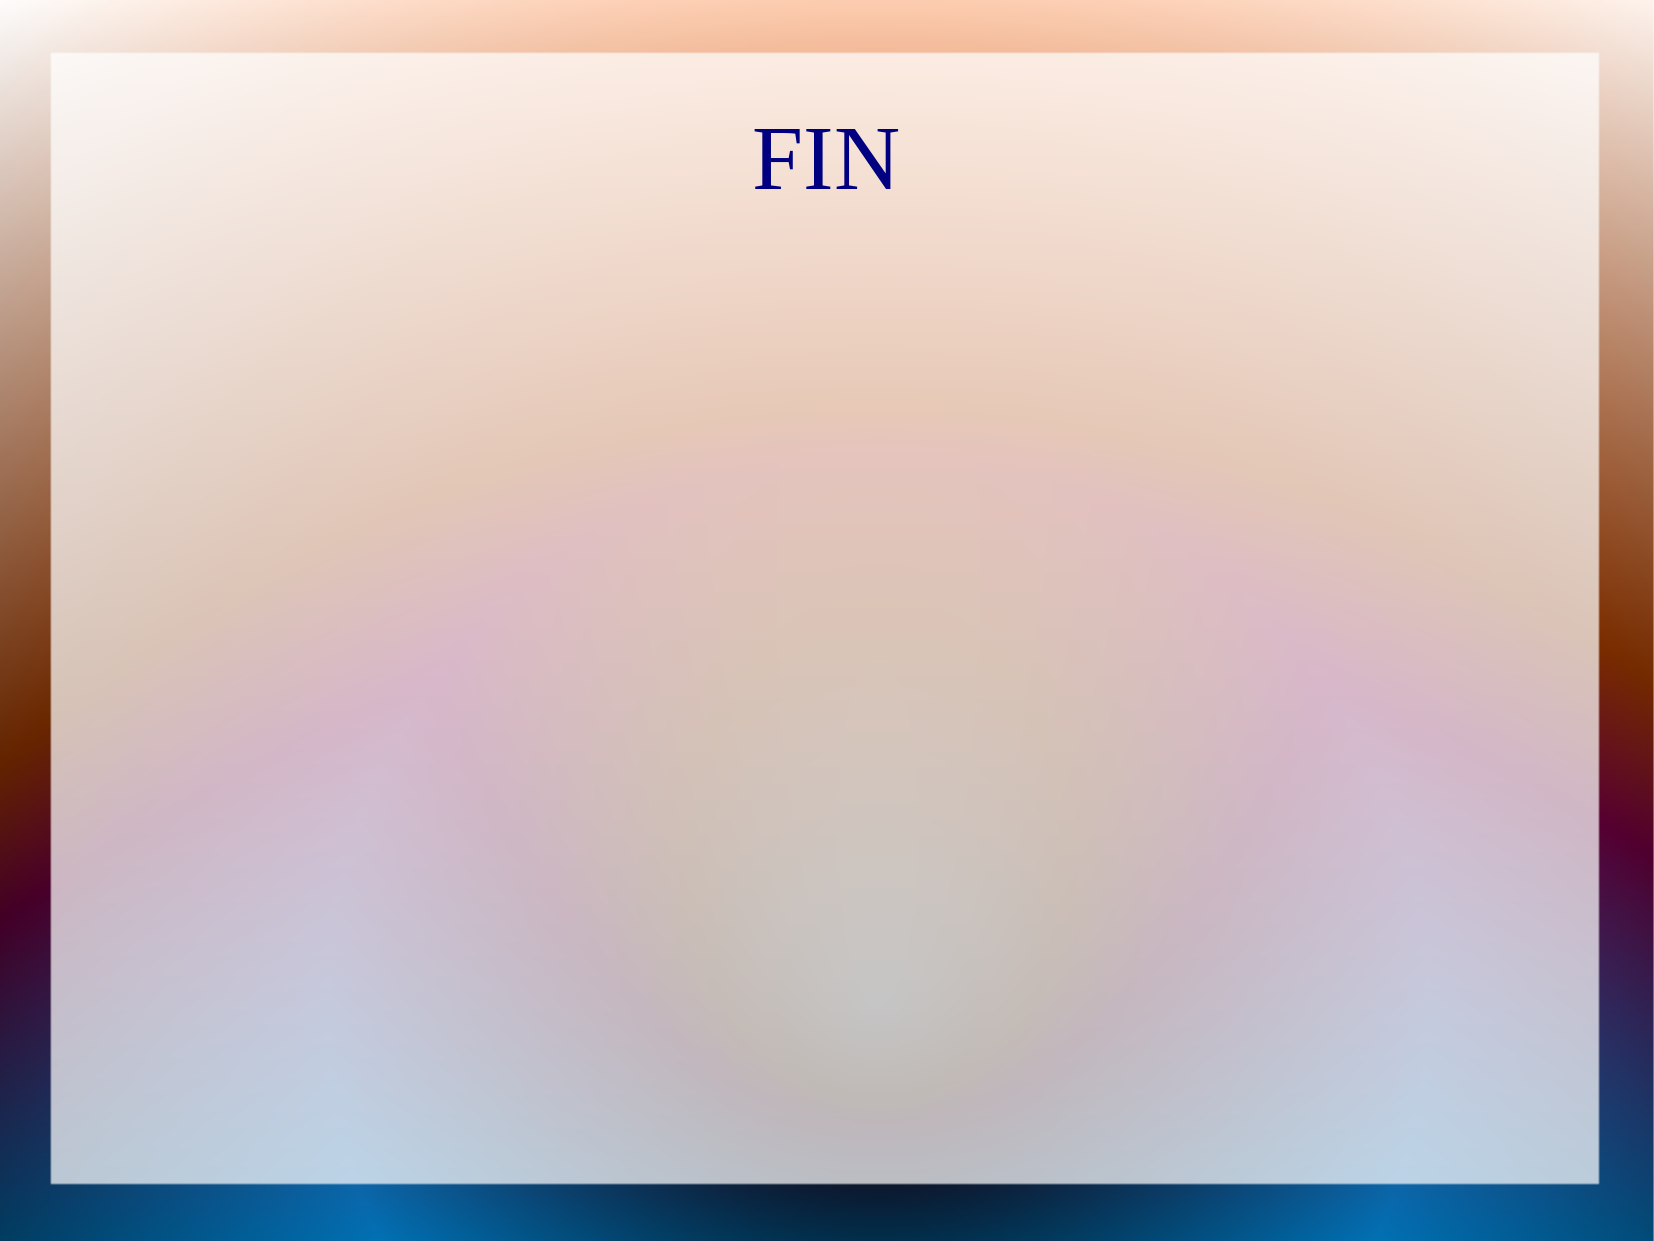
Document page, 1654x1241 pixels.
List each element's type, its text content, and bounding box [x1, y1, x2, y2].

picture [0, 0, 1654, 1241]
title FIN [82, 55, 1571, 263]
